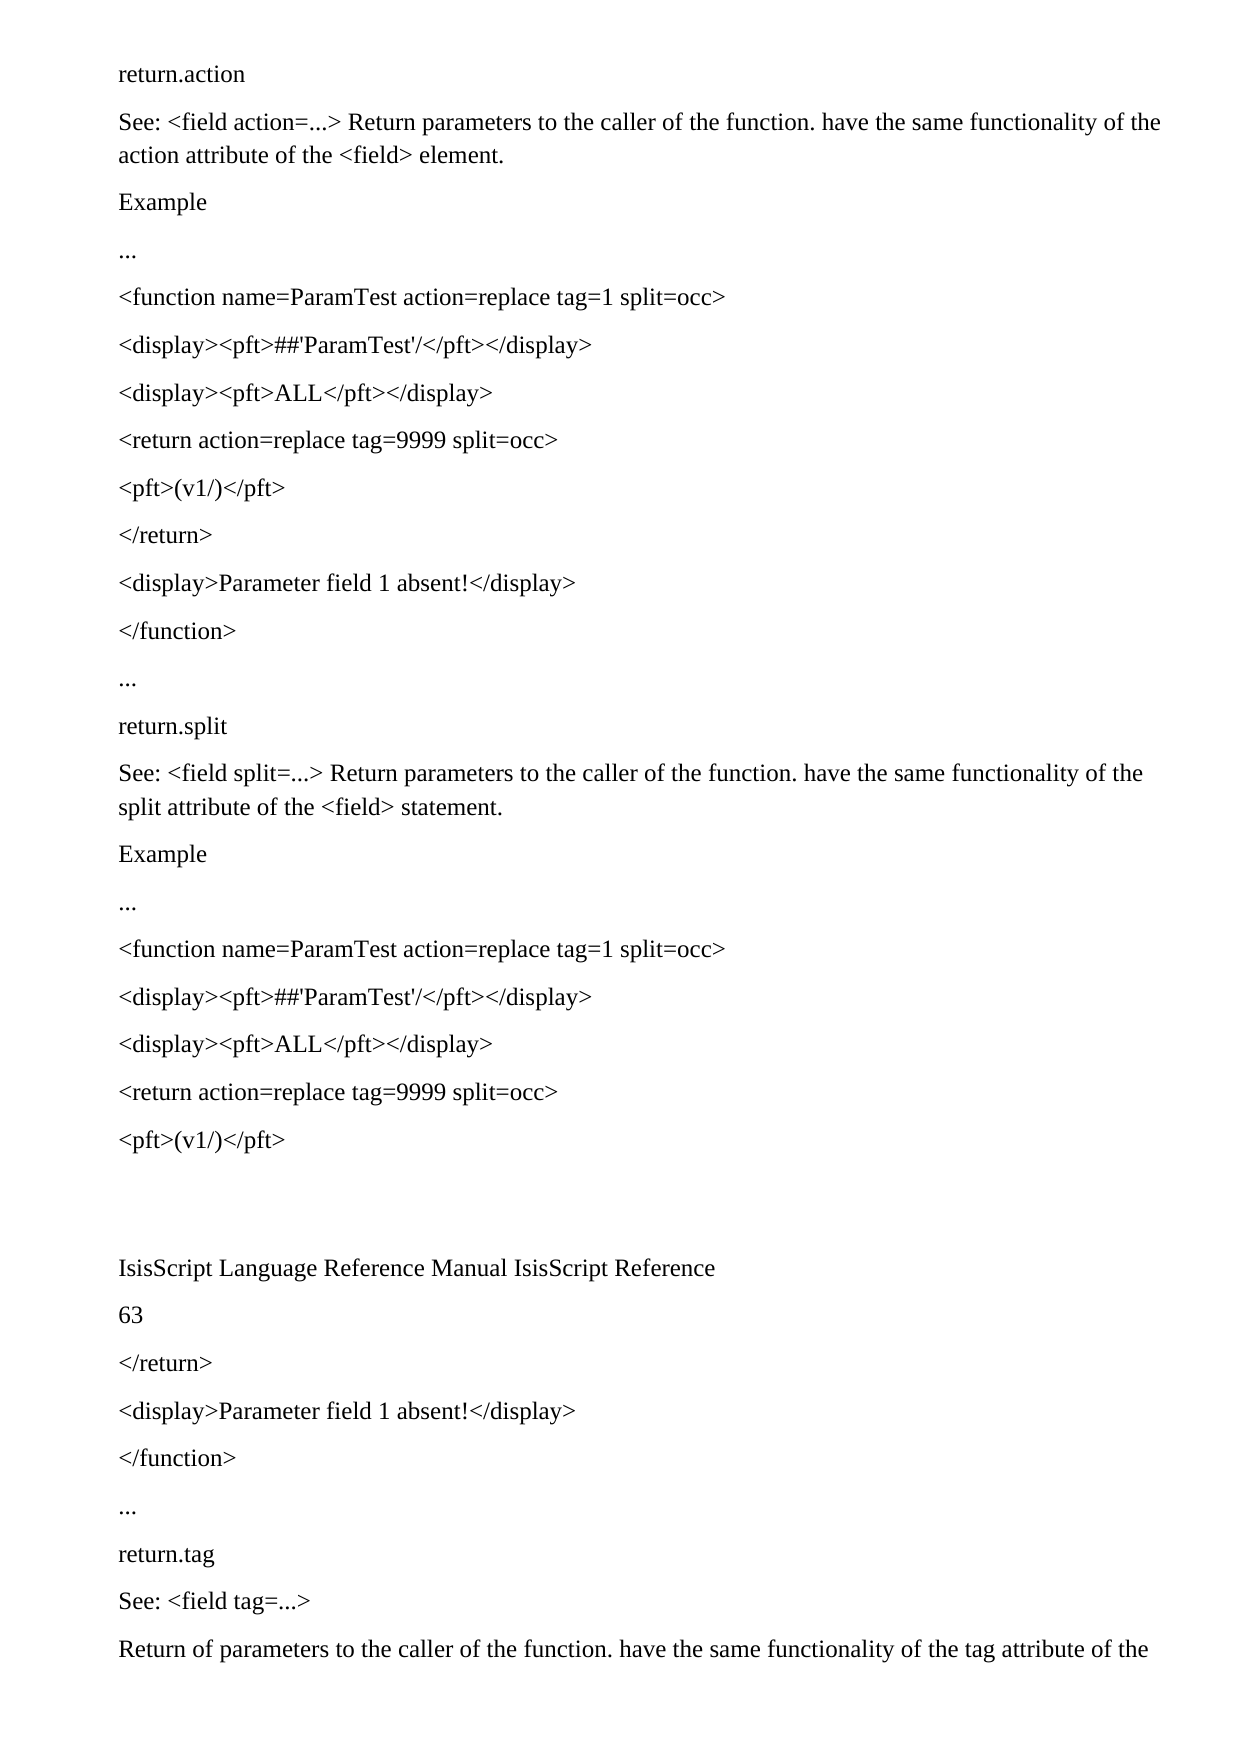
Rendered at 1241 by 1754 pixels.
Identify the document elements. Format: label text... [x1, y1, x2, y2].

text 63 [118, 1301, 1181, 1329]
text </return> [118, 1348, 1181, 1377]
text </function> [118, 1443, 1181, 1472]
text Example [118, 187, 1181, 216]
text <display><pft>##'ParamTest'/</pft></display> [118, 330, 1181, 359]
text ... [118, 663, 1181, 692]
text IsisScript Language Reference Manual IsisScript Reference [118, 1253, 1181, 1282]
text See: <field action=...> Return parameters to the caller of the function. have the same functionality of the action attribute of the <field> element. [118, 107, 1181, 168]
text <display><pft>ALL</pft></display> [118, 1029, 1181, 1058]
text <display>Parameter field 1 absent!</display> [118, 1396, 1181, 1424]
text <pft>(v1/)</pft> [118, 473, 1181, 502]
text return.split [118, 711, 1181, 740]
text <function name=ParamTest action=replace tag=1 split=occ> [118, 934, 1181, 963]
text See: <field split=...> Return parameters to the caller of the function. have the same functionality of the split attribute of the <field> statement. [118, 758, 1181, 820]
text <function name=ParamTest action=replace tag=1 split=occ> [118, 282, 1181, 311]
text <display><pft>##'ParamTest'/</pft></display> [118, 982, 1181, 1011]
text <display>Parameter field 1 absent!</display> [118, 568, 1181, 597]
text <return action=replace tag=9999 split=occ> [118, 425, 1181, 454]
text Return of parameters to the caller of the function. have the same functionality of the tag attribute of the [118, 1634, 1181, 1663]
text See: <field tag=...> [118, 1586, 1181, 1615]
text <return action=replace tag=9999 split=occ> [118, 1077, 1181, 1106]
text return.tag [118, 1539, 1181, 1567]
text ... [118, 1491, 1181, 1520]
text </return> [118, 521, 1181, 549]
text <pft>(v1/)</pft> [118, 1125, 1181, 1153]
text Example [118, 839, 1181, 868]
text <display><pft>ALL</pft></display> [118, 378, 1181, 406]
text ... [118, 887, 1181, 916]
text </function> [118, 616, 1181, 644]
text ... [118, 235, 1181, 264]
text return.action [118, 59, 1181, 88]
